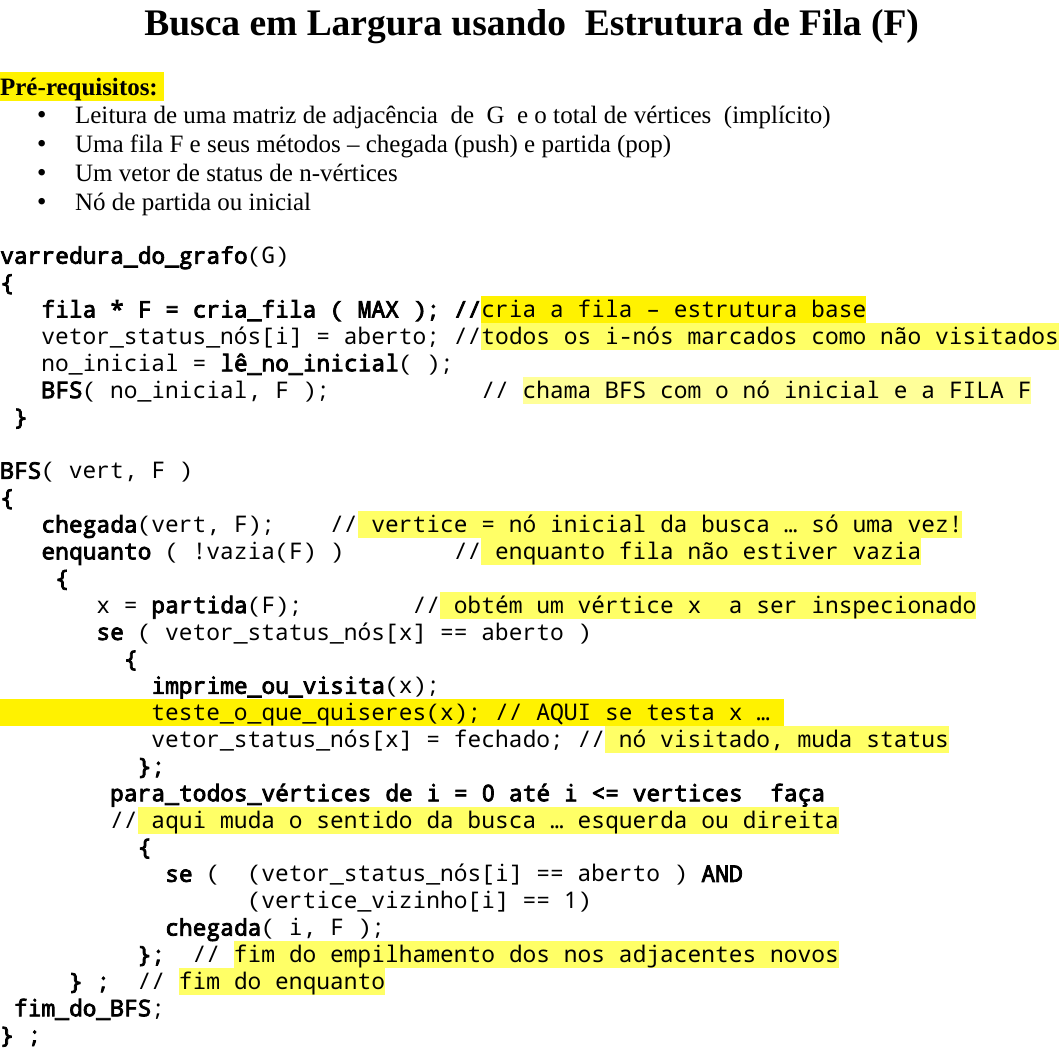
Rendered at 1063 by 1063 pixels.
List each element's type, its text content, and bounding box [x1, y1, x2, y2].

text vetor_status_nós[x] = fechado; // nó visitado, muda status [0, 726, 1063, 753]
text se ( vetor_status_nós[x] == aberto ) [0, 619, 1063, 646]
text fila * F = cria_fila ( MAX ); //cria a fila – estrutura base [0, 296, 1063, 323]
text }; [0, 753, 1063, 780]
text Busca em Largura usando Estrutura de Fila (F) [0, 0, 1063, 43]
text chegada( i, F ); [0, 914, 1063, 941]
text no_inicial = lê_no_inicial( ); [0, 350, 1063, 377]
text BFS( vert, F ) [0, 457, 1063, 484]
text { [0, 269, 1063, 296]
text teste_o_que_quiseres(x); // AQUI se testa x … [0, 699, 1063, 726]
text vetor_status_nós[i] = aberto; //todos os i-nós marcados como não visitados [0, 323, 1063, 350]
text se ( (vetor_status_nós[i] == aberto ) AND [0, 861, 1063, 887]
text { [0, 565, 1063, 592]
text chegada(vert, F); // vertice = nó inicial da busca … só uma vez! [0, 511, 1063, 538]
text }; // fim do empilhamento dos nos adjacentes novos [0, 941, 1063, 968]
list Leitura de uma matriz de adjacência de G e o total de vértices (implícito) [37, 101, 1063, 129]
text x = partida(F); // obtém um vértice x a ser inspecionado [0, 592, 1063, 619]
text enquanto ( !vazia(F) ) // enquanto fila não estiver vazia [0, 538, 1063, 565]
list Uma fila F e seus métodos – chegada (push) e partida (pop) [37, 129, 1063, 158]
text } ; // fim do enquanto [0, 968, 1063, 995]
text para_todos_vértices de i = 0 até i <= vertices faça [0, 780, 1063, 807]
list Nó de partida ou inicial [37, 187, 1063, 216]
text Pré-requisitos: [0, 72, 1063, 101]
text fim_do_BFS; [0, 995, 1063, 1022]
text // aqui muda o sentido da busca … esquerda ou direita [0, 807, 1063, 834]
text { [0, 646, 1063, 672]
text BFS( no_inicial, F ); // chama BFS com o nó inicial e a FILA F [0, 377, 1063, 404]
text } [0, 404, 1063, 431]
text { [0, 484, 1063, 511]
text varredura_do_grafo(G) [0, 242, 1063, 269]
text imprime_ou_visita(x); [0, 672, 1063, 699]
text (vertice_vizinho[i] == 1) [0, 887, 1063, 914]
text { [0, 834, 1063, 861]
list Um vetor de status de n-vértices [37, 158, 1063, 187]
text } ; [0, 1022, 1063, 1049]
